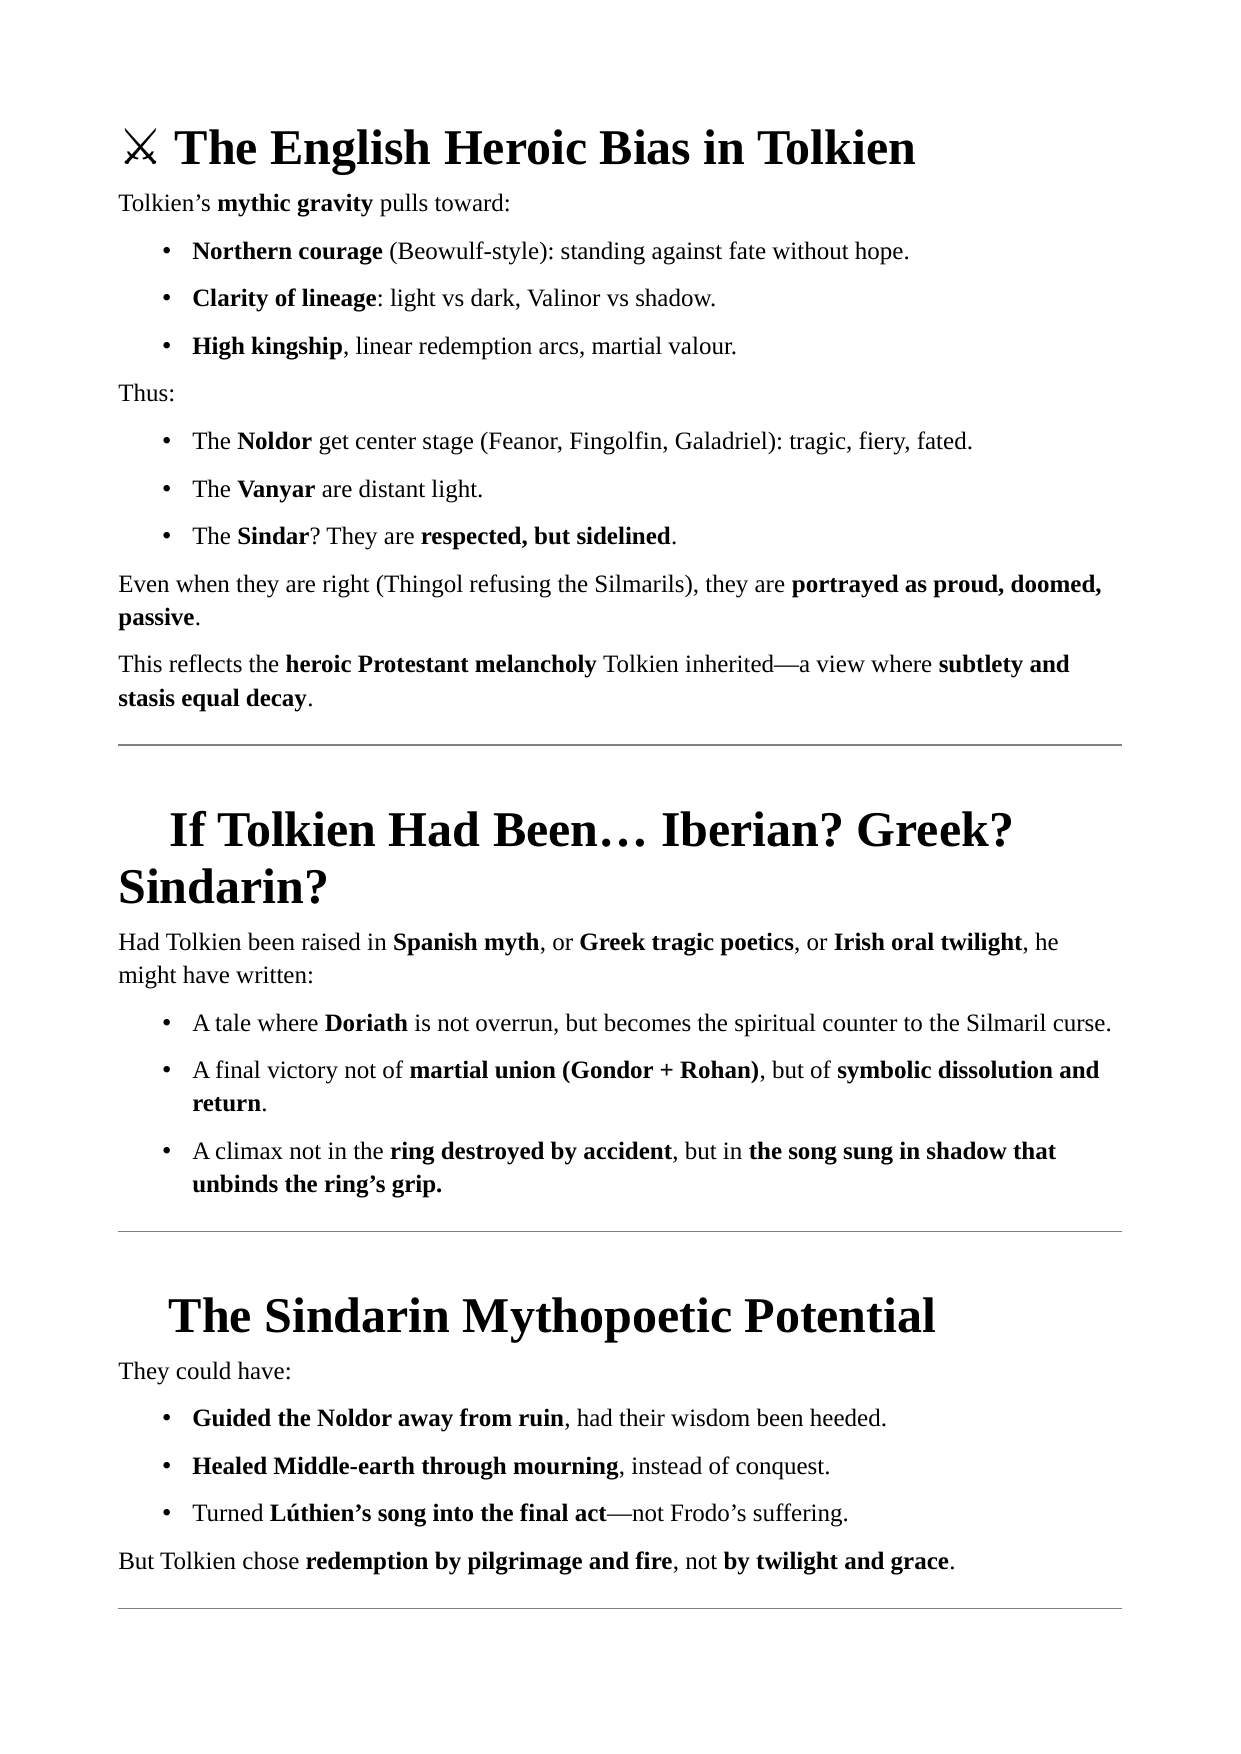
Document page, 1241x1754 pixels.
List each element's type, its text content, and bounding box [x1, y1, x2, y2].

list Healed Middle-earth through mourning, instead of conquest. [162, 1451, 1122, 1480]
text They could have: [118, 1356, 1122, 1384]
subtitle 🌿 If Tolkien Had Been… Iberian? Greek? Sindarin? [118, 799, 1122, 914]
text This reflects the heroic Protestant melancholy Tolkien inherited—a view where subtlety and stasis equal decay. [118, 649, 1122, 711]
text Even when they are right (Thingol refusing the Silmarils), they are portrayed as proud, doomed, passive. [118, 569, 1122, 631]
list The Noldor get center stage (Feanor, Fingolfin, Galadriel): tragic, fiery, fated. [162, 426, 1122, 455]
subtitle 🧬 The Sindarin Mythopoetic Potential [118, 1286, 1122, 1343]
list A climax not in the ring destroyed by accident, but in the song sung in shadow that unbinds the ring’s grip. [162, 1136, 1122, 1198]
list Clarity of lineage: light vs dark, Valinor vs shadow. [162, 283, 1122, 312]
list High kingship, linear redemption arcs, martial valour. [162, 331, 1122, 360]
list Northern courage (Beowulf-style): standing against fate without hope. [162, 236, 1122, 264]
list The Sindar? They are respected, but sidelined. [162, 521, 1122, 550]
list A final victory not of martial union (Gondor + Rohan), but of symbolic dissolution and return. [162, 1055, 1122, 1117]
text Tolkien’s mythic gravity pulls toward: [118, 188, 1122, 217]
list Guided the Noldor away from ruin, had their wisdom been heeded. [162, 1403, 1122, 1432]
list The Vanyar are distant light. [162, 474, 1122, 502]
list A tale where Doriath is not overrun, but becomes the spiritual counter to the Silmaril curse. [162, 1008, 1122, 1036]
subtitle ⚔️ The English Heroic Bias in Tolkien [118, 118, 1122, 176]
text Had Tolkien been raised in Spanish myth, or Greek tragic poetics, or Irish oral twilight, he might have written: [118, 927, 1122, 989]
text But Tolkien chose redemption by pilgrimage and fire, not by twilight and grace. [118, 1546, 1122, 1575]
list Turned Lúthien’s song into the final act—not Frodo’s suffering. [162, 1498, 1122, 1527]
text Thus: [118, 378, 1122, 407]
